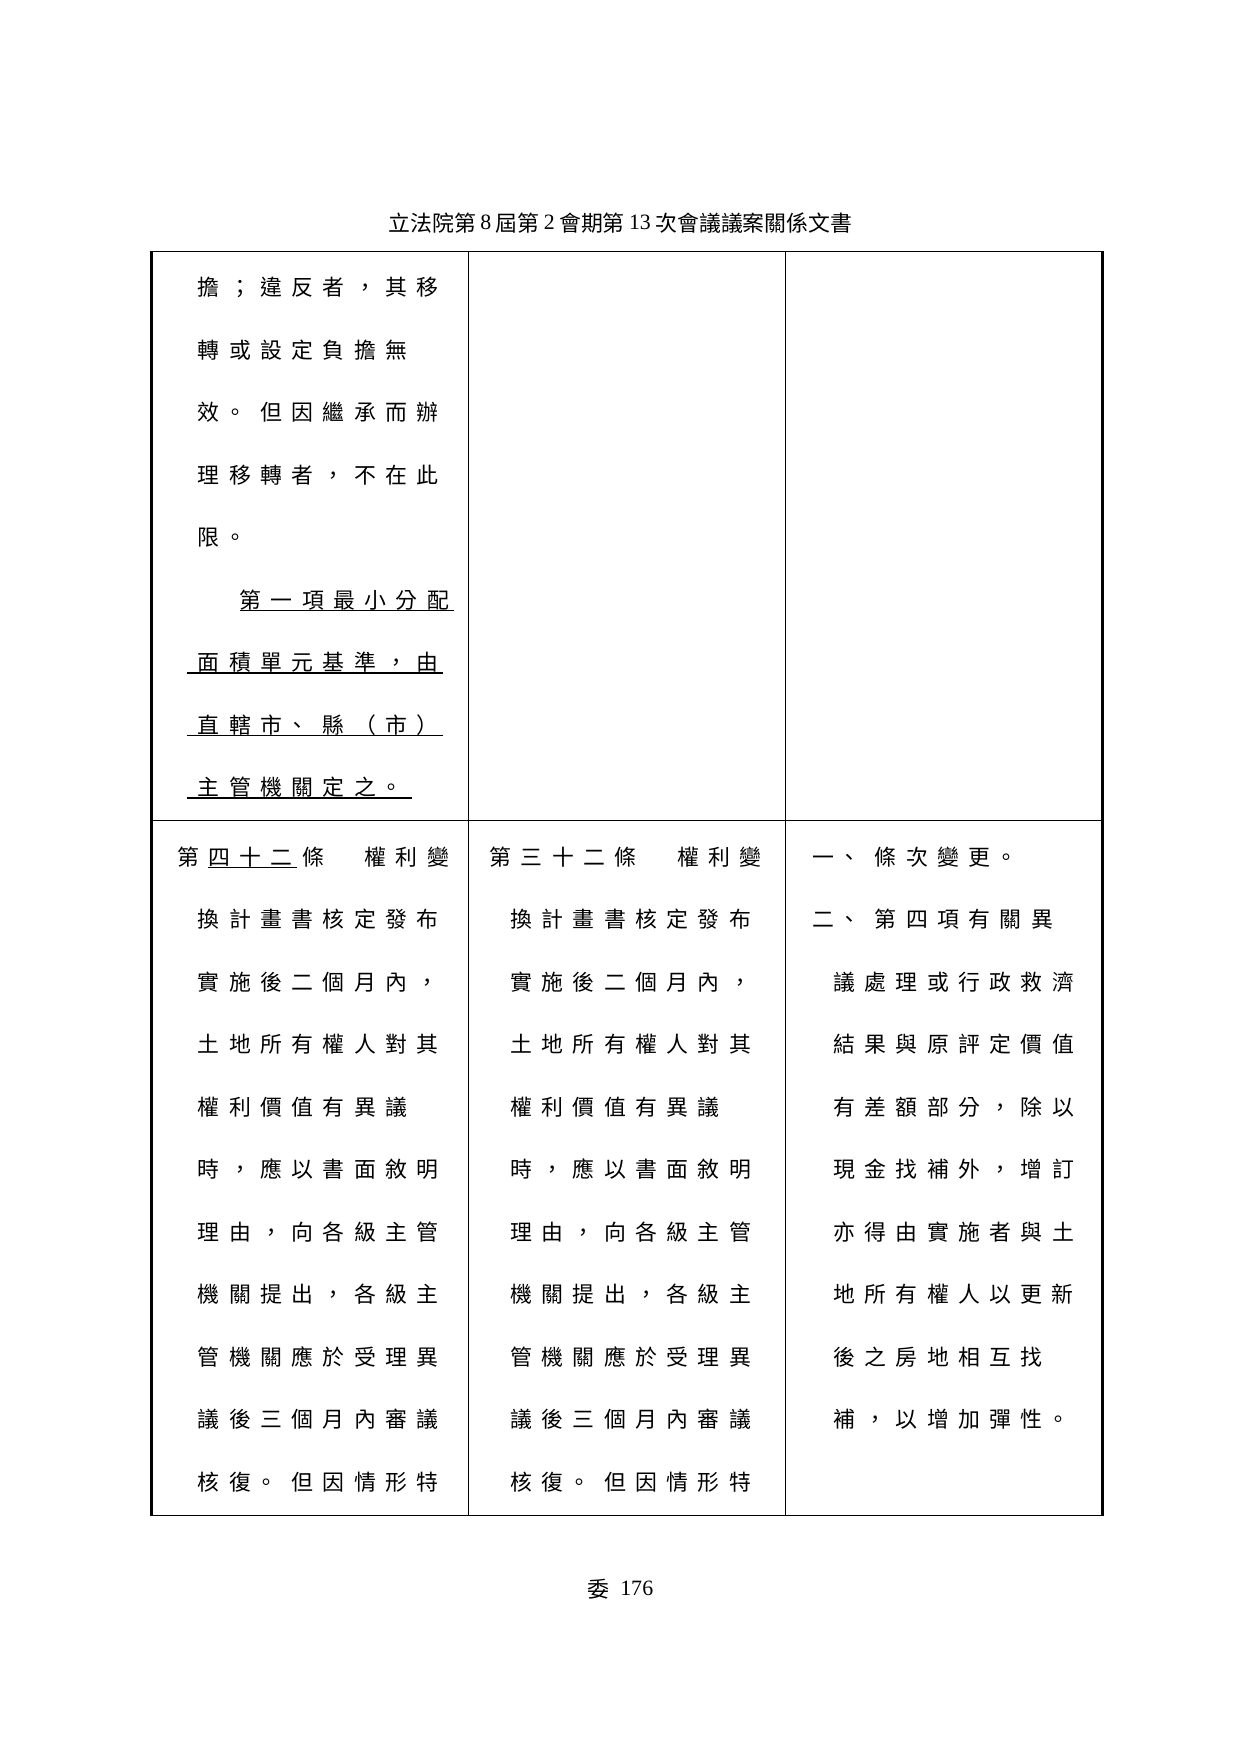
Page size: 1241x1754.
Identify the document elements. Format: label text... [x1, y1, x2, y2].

table_cell 第四十二條 權利變換計畫書核定發布實施後二個月內，土地所有權人對其權利價值有異議時，應以書面敘明理由，向各級主管機關提出，各級主管機關應於受理異議後三個月內審議核復。但因情形特 [153, 821, 468, 1514]
table_cell [469, 252, 785, 820]
table_cell [786, 252, 1101, 820]
table_cell 一、條次變更。 二、第四項有關異議處理或行政救濟結果與原評定價值有差額部分，除以現金找補外，增訂亦得由實施者與土地所有權人以更新後之房地相互找補，以增加彈性。 [786, 821, 1101, 1514]
table_cell 擔；違反者，其移轉或設定負擔無效。但因繼承而辦理移轉者，不在此限。 第一項最小分配面積單元基準，由直轄市、縣（市）主管機關定之。 [153, 252, 468, 820]
table_cell 第三十二條 權利變換計畫書核定發布實施後二個月內，土地所有權人對其權利價值有異議時，應以書面敘明理由，向各級主管機關提出，各級主管機關應於受理異議後三個月內審議核復。但因情形特 [469, 821, 785, 1514]
